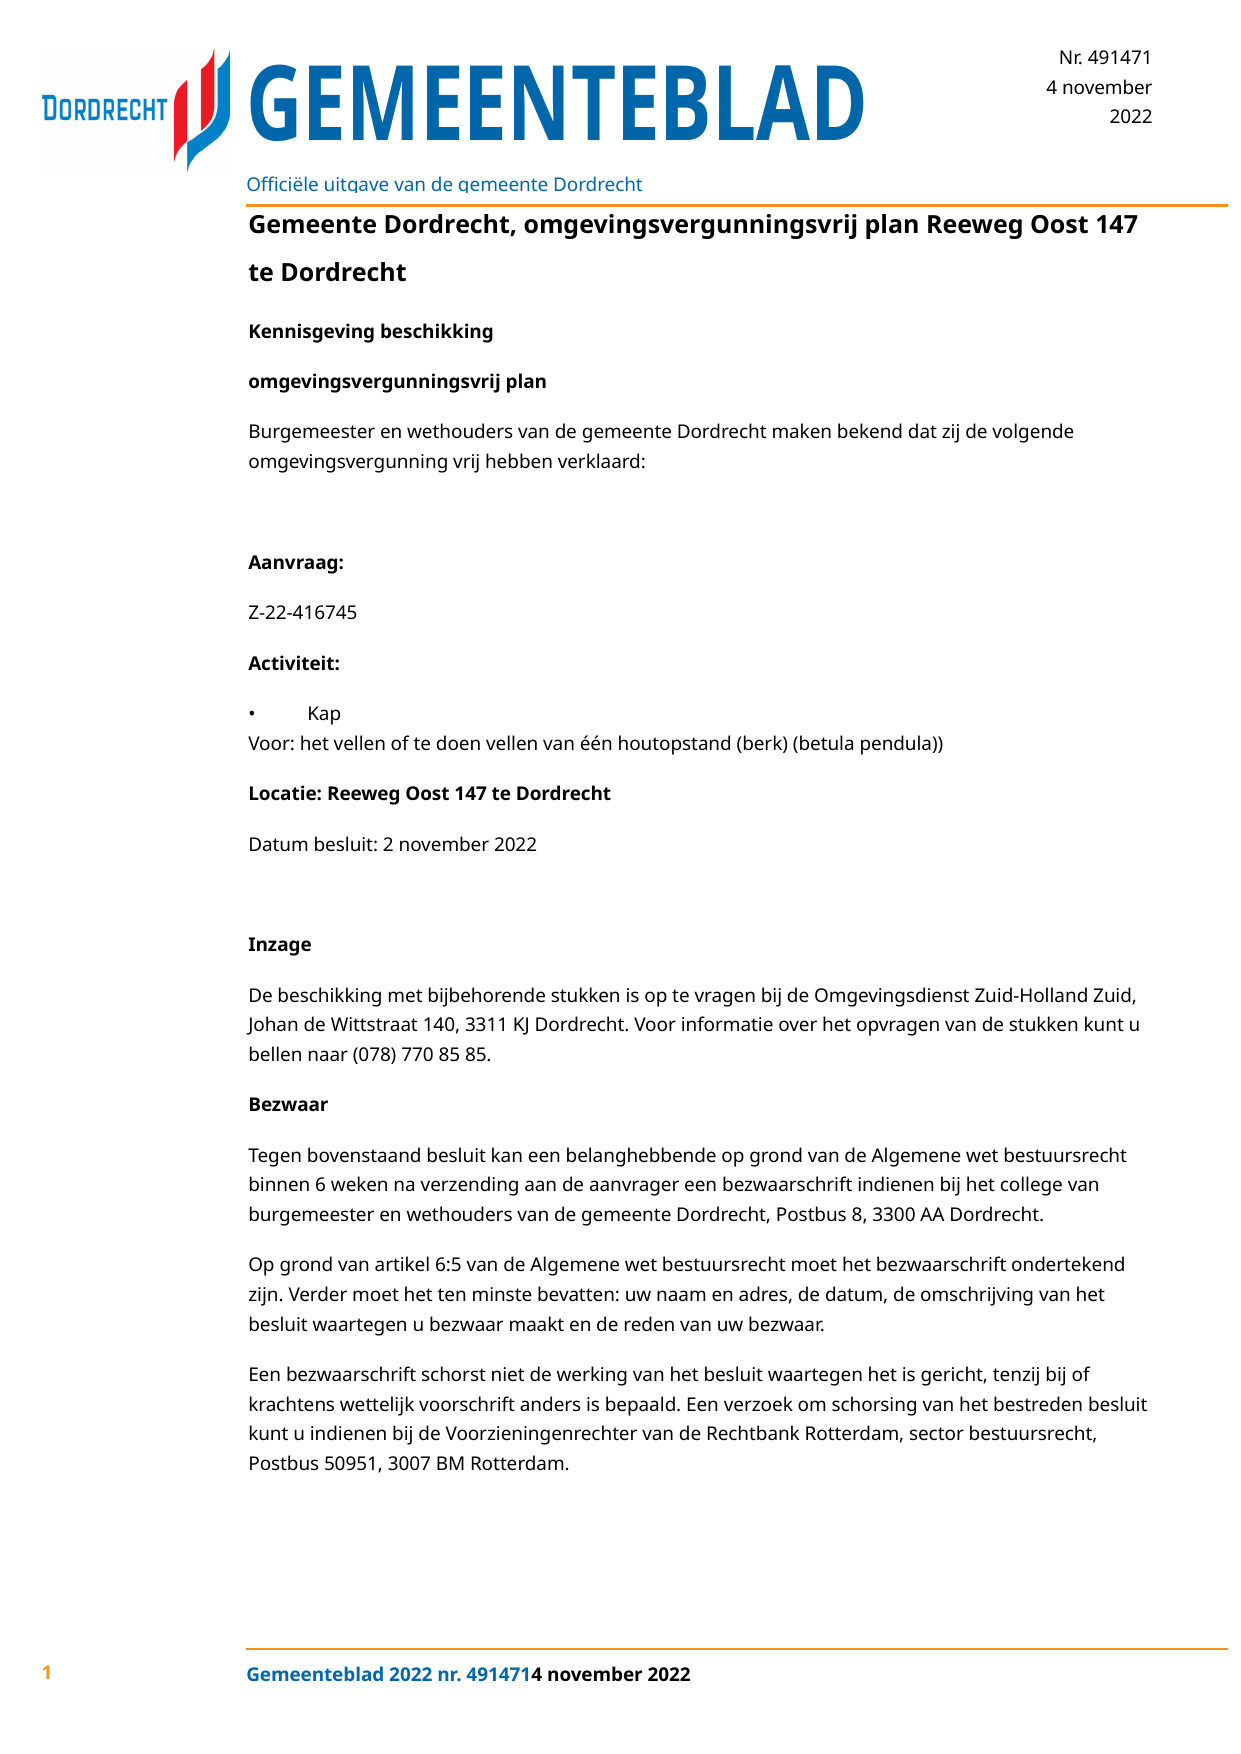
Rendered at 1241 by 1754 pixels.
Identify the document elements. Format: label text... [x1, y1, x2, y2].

text Z-22-416745 [248, 599, 1152, 625]
text Kennisgeving beschikking [248, 318, 1152, 344]
text Activiteit: [248, 650, 1152, 676]
text Op grond van artikel 6:5 van de Algemene wet bestuursrecht moet het bezwaarschrift ondertekend zijn. Verder moet het ten minste bevatten: uw naam en adres, de datum, de omschrijving van het besluit waartegen u bezwaar maakt en de reden van uw bezwaar. [248, 1252, 1152, 1337]
text Tegen bovenstaand besluit kan een belanghebbende op grond van de Algemene wet bestuursrecht binnen 6 weken na verzending aan de aanvrager een bezwaarschrift indienen bij het college van burgemeester en wethouders van de gemeente Dordrecht, Postbus 8, 3300 AA Dordrecht. [248, 1142, 1152, 1227]
text Inzage [248, 932, 1152, 957]
text Datum besluit: 2 november 2022 [248, 831, 1152, 857]
text De beschikking met bijbehorende stukken is op te vragen bij de Omgevingsdienst Zuid-Holland Zuid, Johan de Wittstraat 140, 3311 KJ Dordrecht. Voor informatie over het opvragen van de stukken kunt u bellen naar (078) 770 85 85. [248, 982, 1152, 1067]
list Kap [248, 700, 1152, 726]
text Bezwaar [248, 1092, 1152, 1117]
text Voor: het vellen of te doen vellen van één houtopstand (berk) (betula pendula)) [248, 730, 1152, 756]
text Aanvraag: [248, 549, 1152, 575]
picture [41, 47, 231, 172]
text Gemeente Dordrecht, omgevingsvergunningsvrij plan Reeweg Oost 147 te Dordrecht [248, 207, 1152, 288]
text Locatie: Reeweg Oost 147 te Dordrecht [248, 780, 1152, 806]
text Een bezwaarschrift schorst niet de werking van het besluit waartegen het is gericht, tenzij bij of krachtens wettelijk voorschrift anders is bepaald. Een verzoek om schorsing van het bestreden besluit kunt u indienen bij de Voorzieningenrechter van de Rechtbank Rotterdam, sector bestuursrecht, Postbus 50951, 3007 BM Rotterdam. [248, 1361, 1152, 1476]
text omgevingsvergunningsvrij plan [248, 368, 1152, 394]
text Burgemeester en wethouders van de gemeente Dordrecht maken bekend dat zij de volgende omgevingsvergunning vrij hebben verklaard: [248, 419, 1152, 474]
